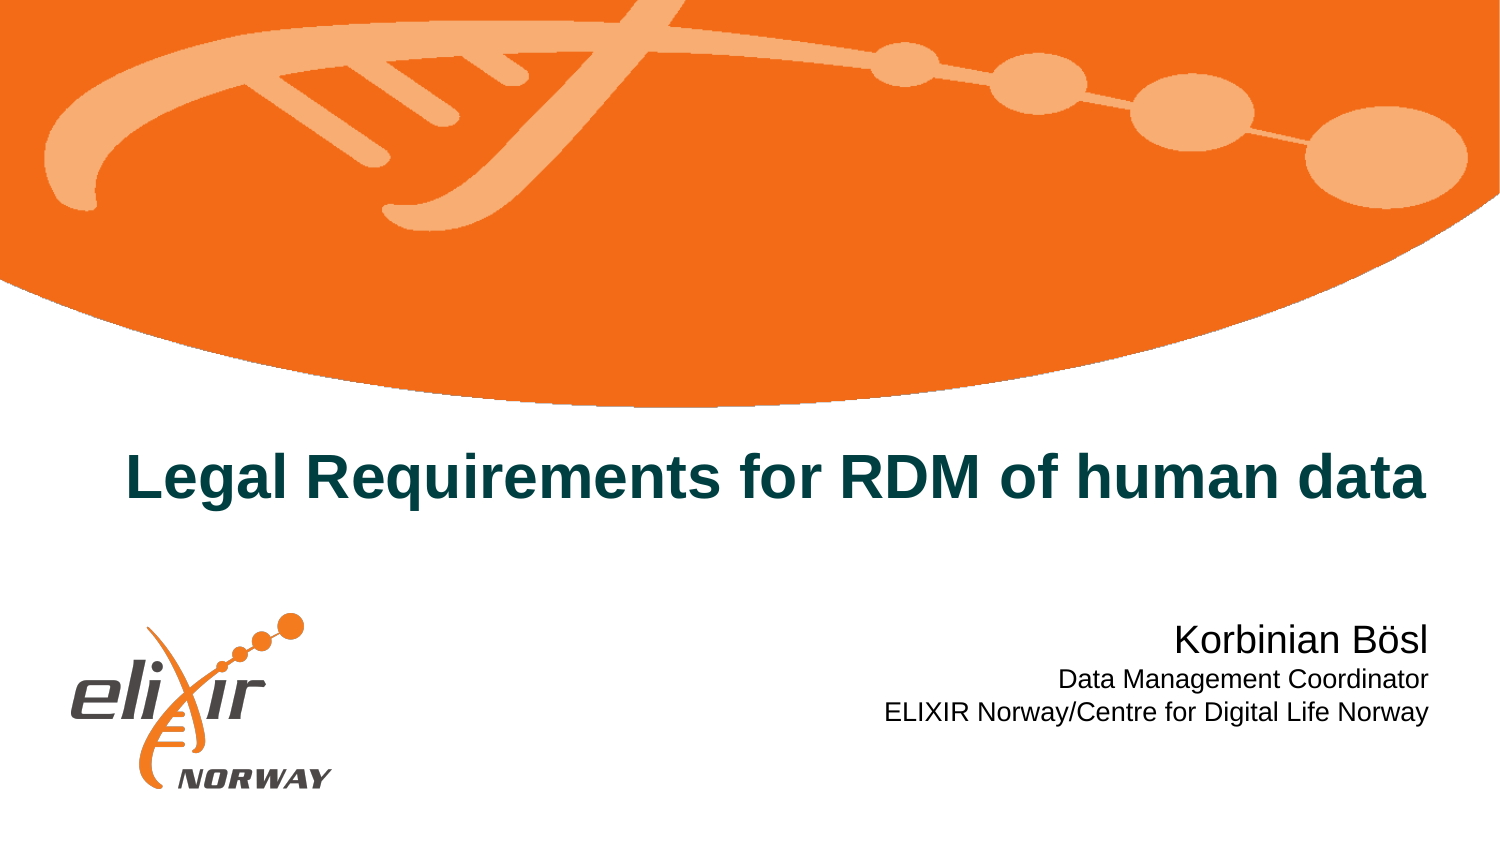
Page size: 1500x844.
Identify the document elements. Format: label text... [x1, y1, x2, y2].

title Legal Requirements for RDM of human data [124, 435, 1429, 587]
subtitle Korbinian Bösl Data Management Coordinator ELIXIR Norway/Centre for Digital Life Norway [851, 566, 1429, 731]
picture [0, 0, 1500, 789]
